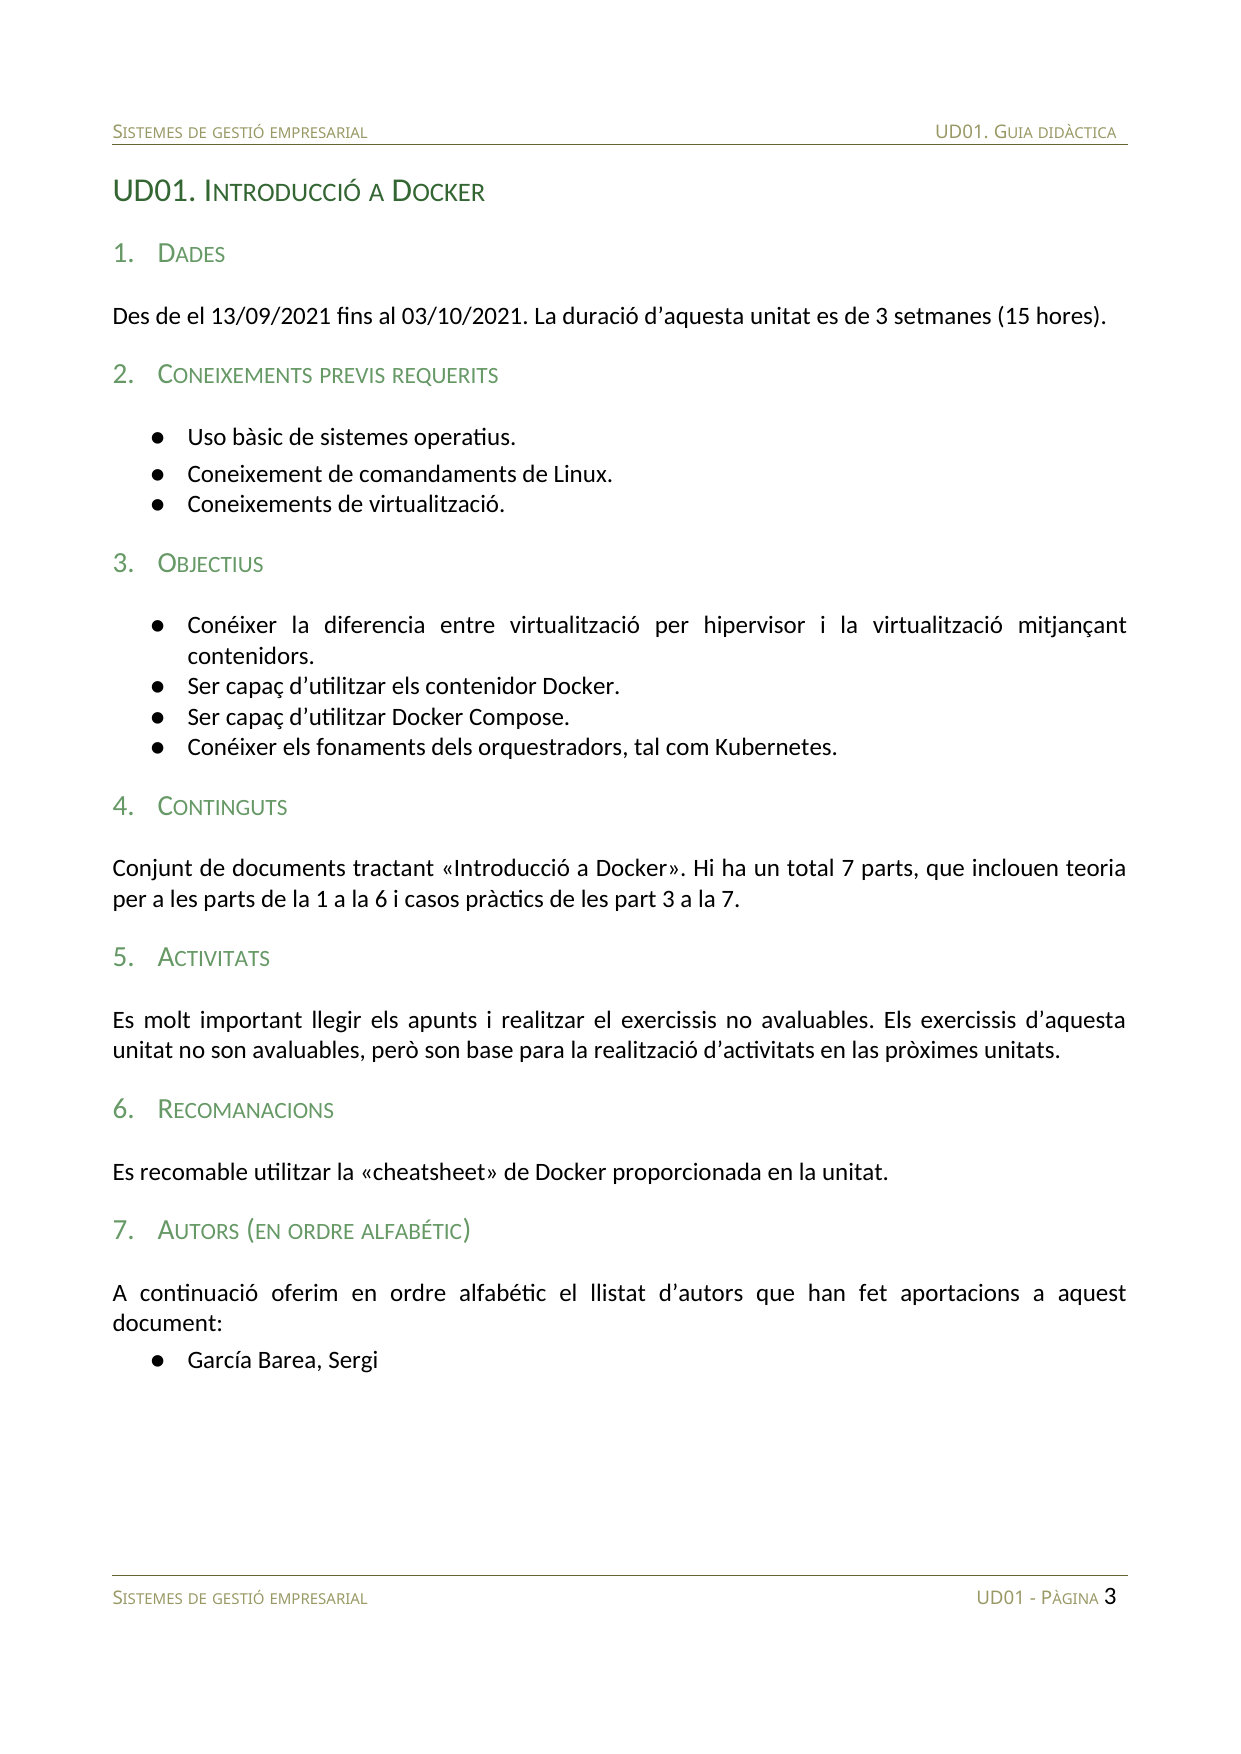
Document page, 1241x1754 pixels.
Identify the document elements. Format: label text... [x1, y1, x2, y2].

list Conéixer la diferencia entre virtualització per hipervisor i la virtualització mitjançant contenidors. [150, 609, 1128, 670]
list Ser capaç d’utilitzar els contenidor Docker. [150, 670, 1128, 701]
subtitle Dades [112, 234, 1128, 270]
list Conéixer els fonaments dels orquestradors, tal com Kubernetes. [150, 731, 1128, 762]
text Es molt important llegir els apunts i realitzar el exercissis no avaluables. Els exercissis d’aquesta unitat no son avaluables, però son base para la realització d’activitats en las pròximes unitats. [112, 1004, 1128, 1065]
list García Barea, Sergi [150, 1344, 1128, 1375]
text UD01. Introducció a Docker [112, 169, 1128, 210]
subtitle Autors (en ordre alfabétic) [112, 1211, 1128, 1247]
list Coneixement de comandaments de Linux. [150, 458, 1128, 488]
list Coneixements de virtualització. [150, 488, 1128, 519]
subtitle Recomanacions [112, 1090, 1128, 1126]
subtitle Objectius [112, 544, 1128, 579]
subtitle Continguts [112, 787, 1128, 822]
text Conjunt de documents tractant «Introducció a Docker». Hi ha un total 7 parts, que inclouen teoria per a les parts de la 1 a la 6 i casos pràctics de les part 3 a la 7. [112, 852, 1128, 913]
subtitle Coneixements previs requerits [112, 356, 1128, 391]
list Uso bàsic de sistemes operatius. [150, 421, 1128, 452]
text A continuació oferim en ordre alfabétic el llistat d’autors que han fet aportacions a aquest document: [112, 1277, 1128, 1338]
list Ser capaç d’utilitzar Docker Compose. [150, 701, 1128, 731]
text Es recomable utilitzar la «cheatsheet» de Docker proporcionada en la unitat. [112, 1156, 1128, 1186]
text Des de el 13/09/2021 fins al 03/10/2021. La duració d’aquesta unitat es de 3 setmanes (15 hores). [112, 300, 1128, 331]
subtitle Activitats [112, 938, 1128, 974]
